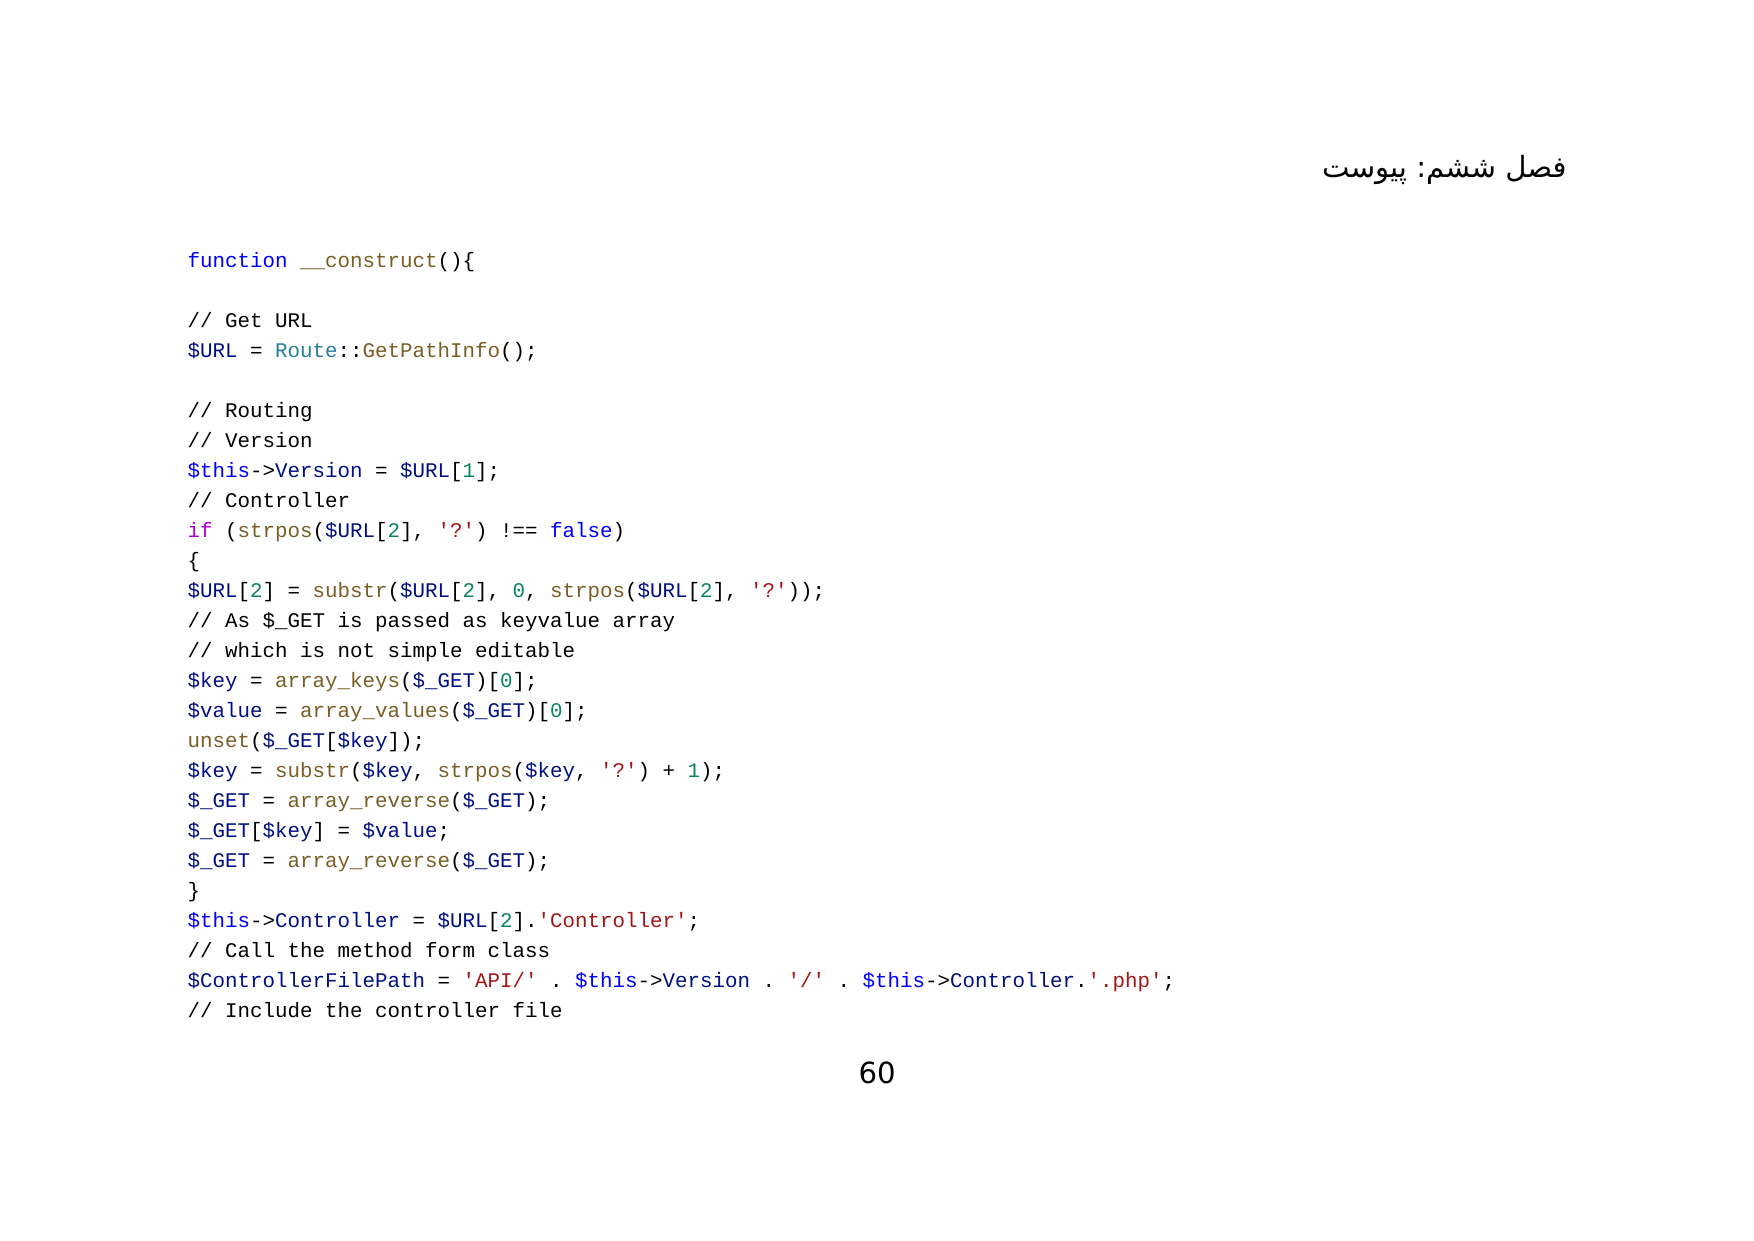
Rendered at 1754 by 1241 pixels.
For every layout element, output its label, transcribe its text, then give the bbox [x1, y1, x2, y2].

text // Get URL [187, 304, 1566, 334]
text // Version [187, 424, 1566, 454]
text $_GET[$key] = $value; [187, 814, 1566, 844]
text $ControllerFilePath = 'API/' . $this->Version . '/' . $this->Controller.'.php'; [187, 964, 1566, 994]
text // As $_GET is passed as keyvalue array [187, 604, 1566, 634]
text $_GET = array_reverse($_GET); [187, 784, 1566, 814]
text $URL = Route::GetPathInfo(); [187, 334, 1566, 364]
text $this->Controller = $URL[2].'Controller'; [187, 904, 1566, 934]
text // Routing [187, 394, 1566, 424]
text $URL[2] = substr($URL[2], 0, strpos($URL[2], '?')); [187, 574, 1566, 604]
text // Include the controller file [187, 994, 1566, 1024]
text $this->Version = $URL[1]; [187, 454, 1566, 484]
text $key = array_keys($_GET)[0]; [187, 664, 1566, 694]
text // Controller [187, 484, 1566, 514]
text function __construct(){ [187, 244, 1566, 274]
text // which is not simple editable [187, 634, 1566, 664]
text if (strpos($URL[2], '?') !== false) [187, 514, 1566, 544]
text // Call the method form class [187, 934, 1566, 964]
text $key = substr($key, strpos($key, '?') + 1); [187, 754, 1566, 784]
text } [187, 874, 1566, 904]
text { [187, 544, 1566, 574]
text unset($_GET[$key]); [187, 724, 1566, 754]
text $value = array_values($_GET)[0]; [187, 694, 1566, 724]
text $_GET = array_reverse($_GET); [187, 844, 1566, 874]
